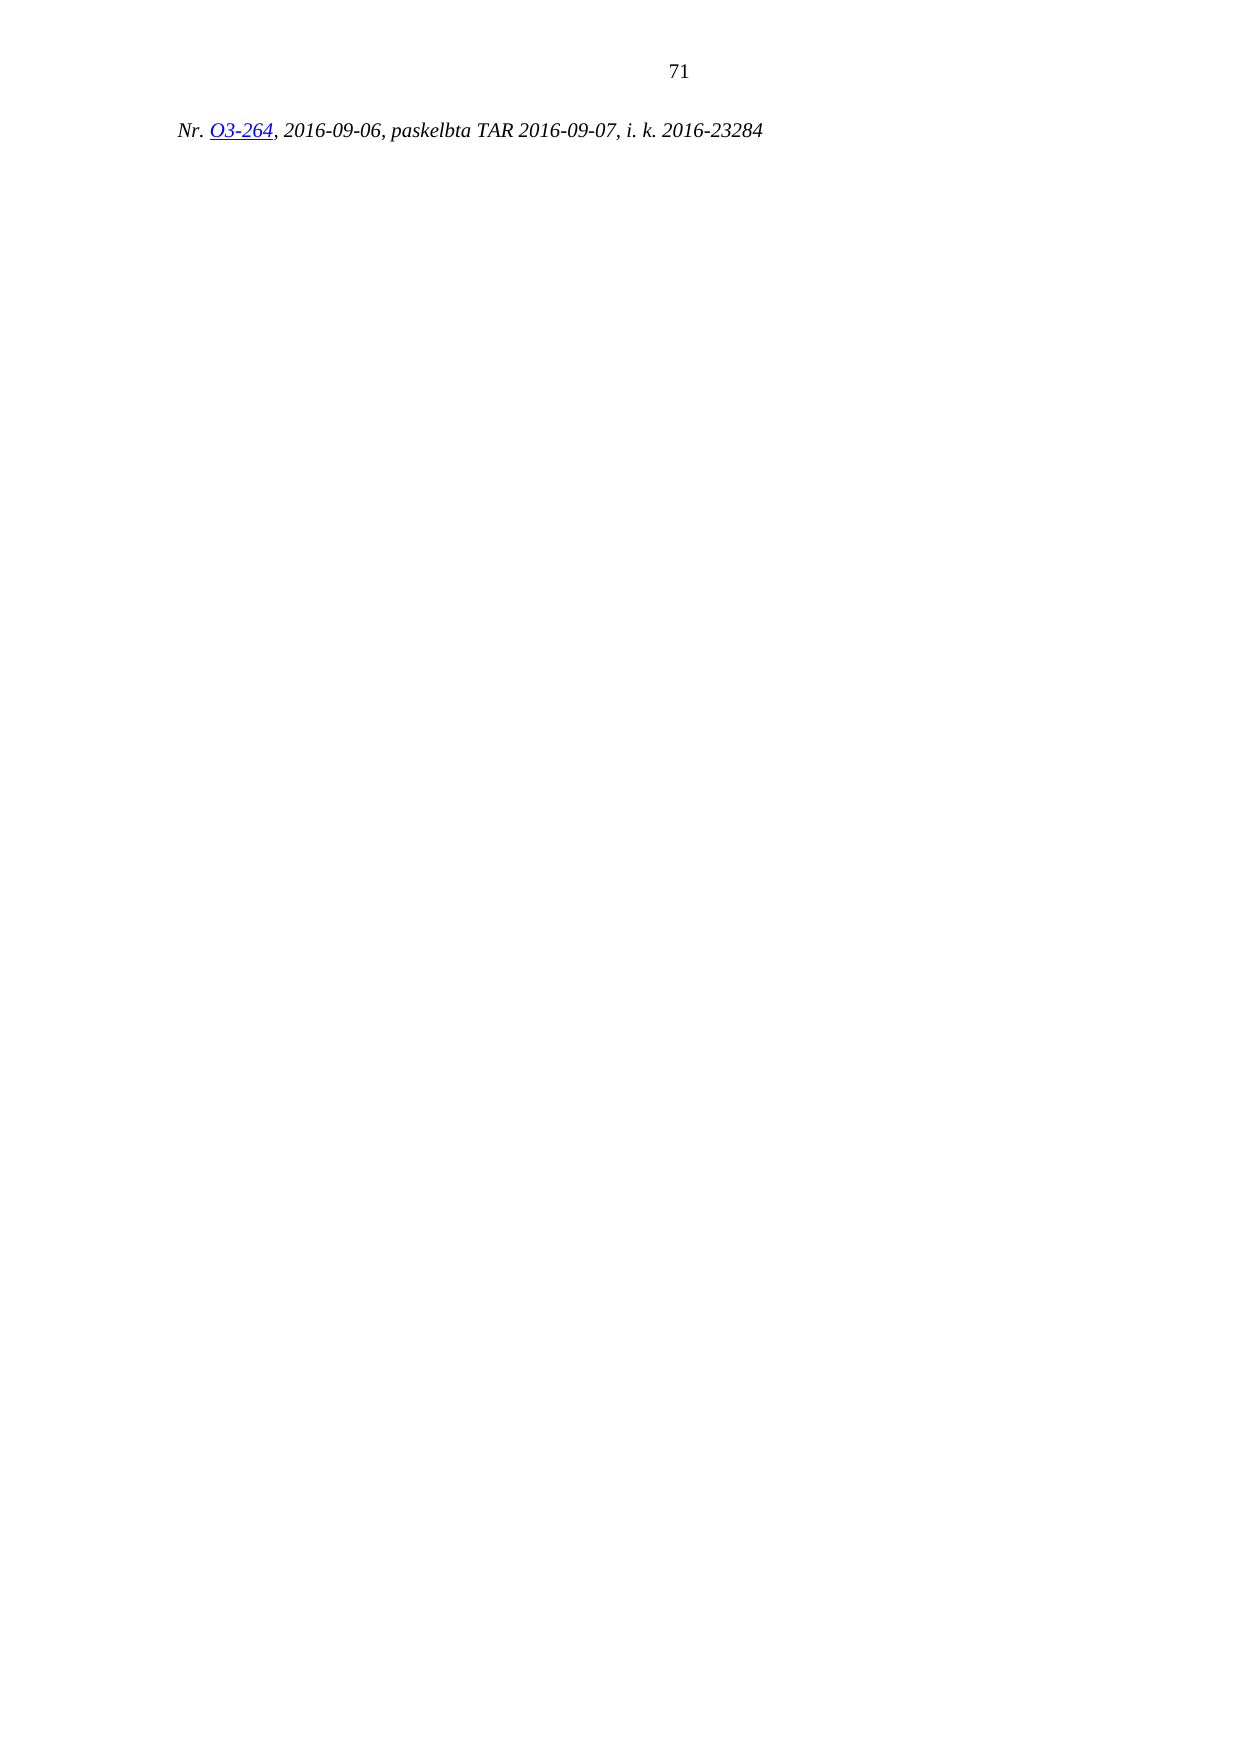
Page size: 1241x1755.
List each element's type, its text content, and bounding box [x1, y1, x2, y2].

text Nr. O3-264, 2016-09-06, paskelbta TAR 2016-09-07, i. k. 2016-23284 [177, 118, 1181, 142]
